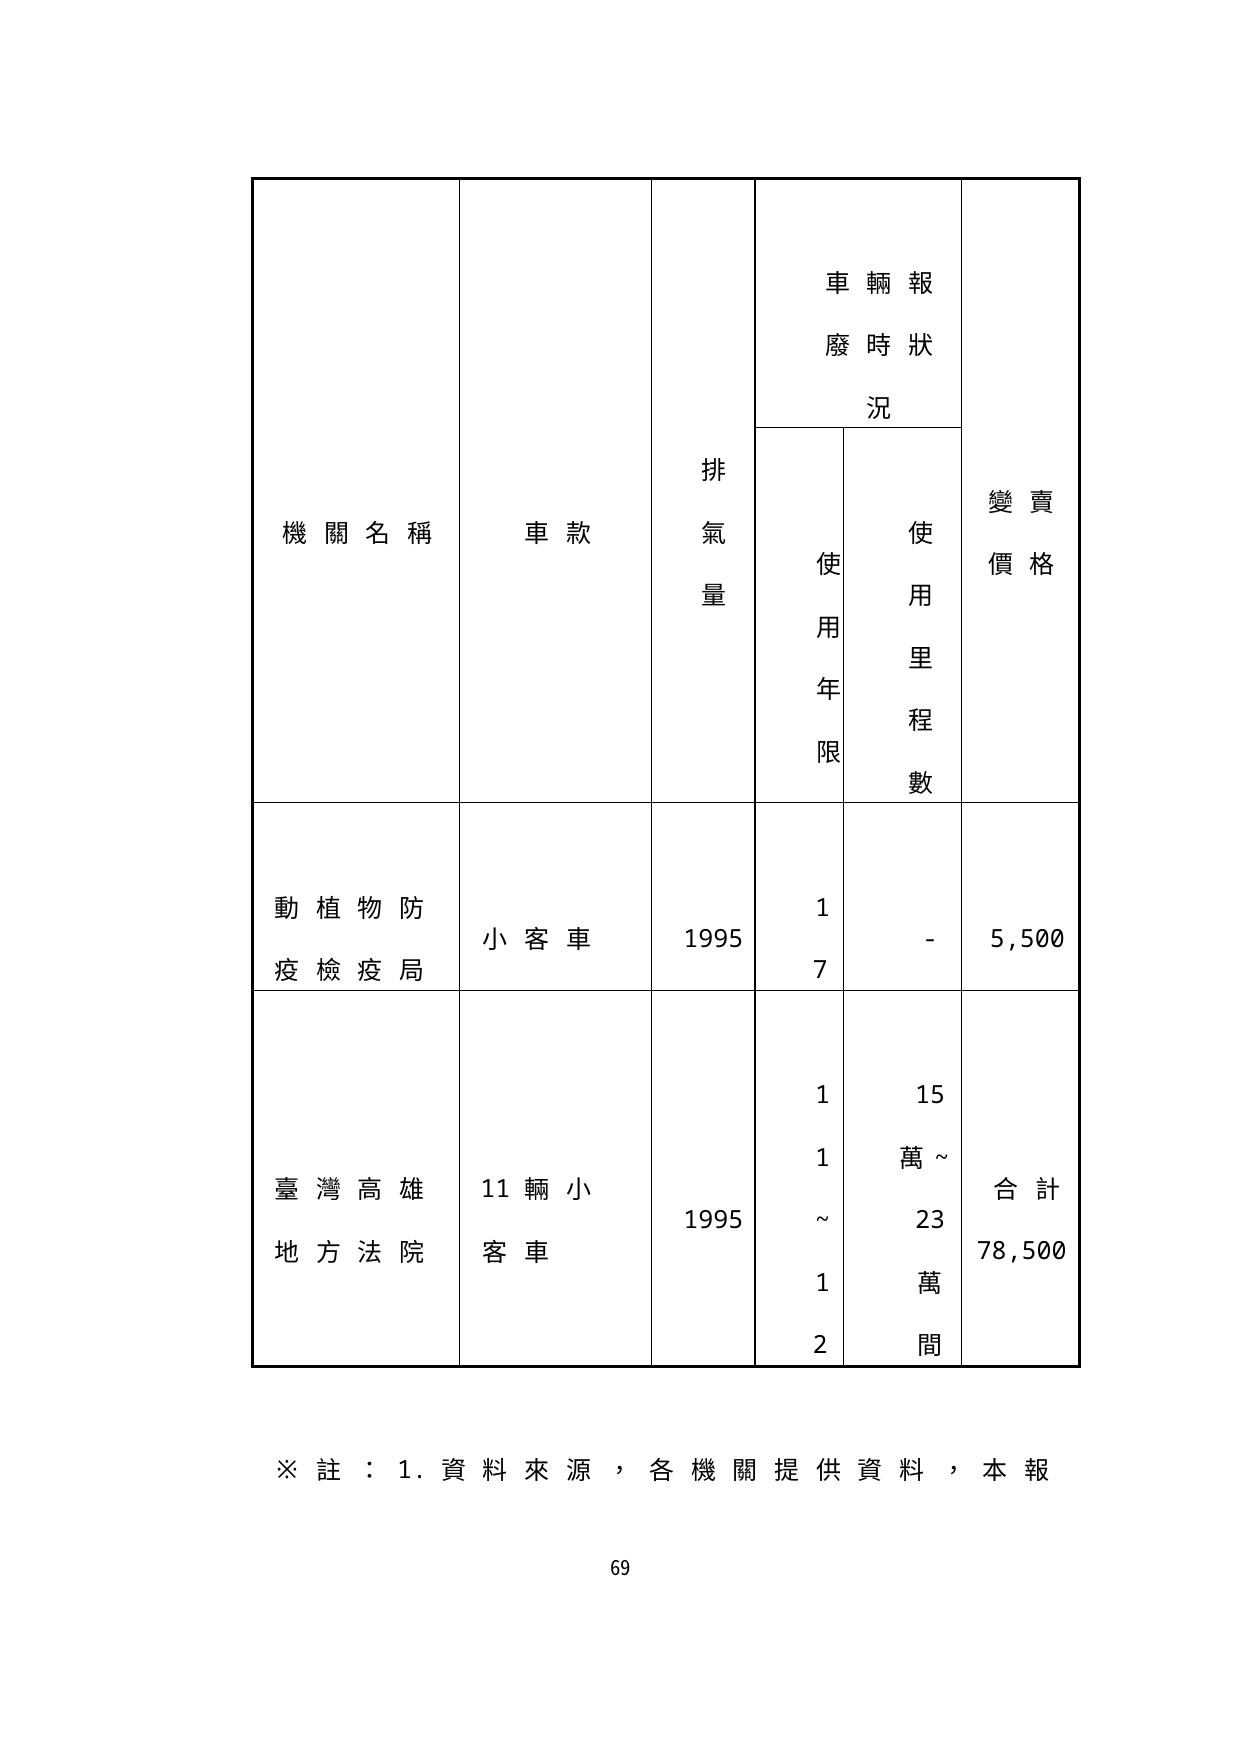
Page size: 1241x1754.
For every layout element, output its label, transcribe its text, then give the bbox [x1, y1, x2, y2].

table_cell 合計78,500 [962, 991, 1078, 1365]
text ※註：1.資料來源，各機關提供資料，本報 [242, 1427, 1058, 1490]
table_cell 小客車 [460, 803, 651, 990]
table_cell 11~12 [756, 991, 843, 1365]
table_cell 11輛小客車 [460, 991, 651, 1365]
table_cell 使用年限 [756, 428, 843, 802]
table_cell - [844, 803, 961, 990]
table_cell 1995 [652, 803, 754, 990]
table_cell 5,500 [962, 803, 1078, 990]
table_cell 17 [756, 803, 843, 990]
table_cell 使用里程數 [844, 428, 961, 802]
table_header 變賣價格 [962, 180, 1078, 802]
table_cell 1995 [652, 991, 754, 1365]
table_header 車款 [460, 180, 651, 802]
table_cell 臺灣高雄地方法院 [254, 991, 459, 1365]
table_cell 動植物防疫檢疫局 [254, 803, 459, 990]
table_header 機關名稱 [254, 180, 459, 802]
table_header 排氣量 [652, 180, 754, 802]
table_cell 15萬~ 23萬間 [844, 991, 961, 1365]
table_header 車輛報廢時狀況 [756, 180, 961, 427]
